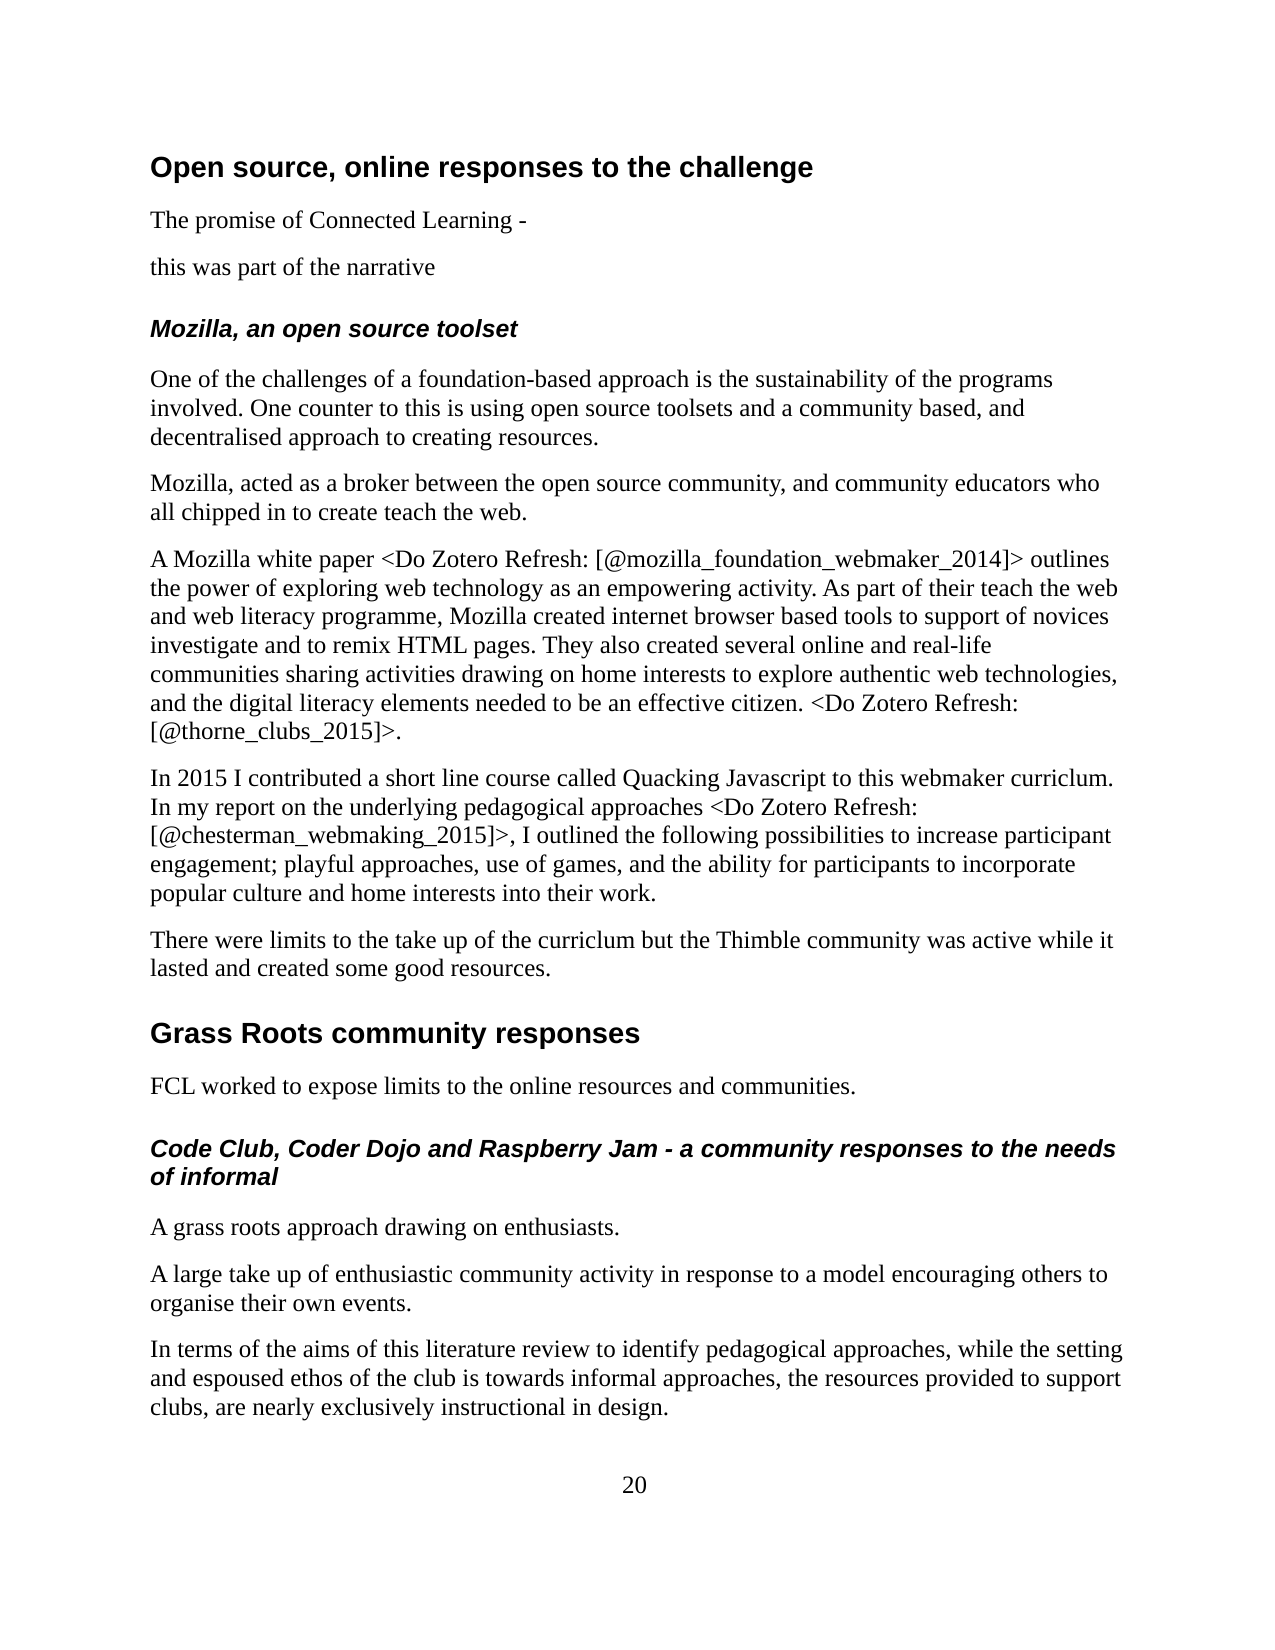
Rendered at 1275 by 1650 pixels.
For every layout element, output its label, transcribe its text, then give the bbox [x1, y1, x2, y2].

text A Mozilla white paper <Do Zotero Refresh: [@mozilla_foundation_webmaker_2014]> outlines the power of exploring web technology as an empowering activity. As part of their teach the web and web literacy programme, Mozilla created internet browser based tools to support of novices investigate and to remix HTML pages. They also created several online and real-life communities sharing activities drawing on home interests to explore authentic web technologies, and the digital literacy elements needed to be an effective citizen. <Do Zotero Refresh: [@thorne_clubs_2015]>. [150, 544, 1125, 745]
subtitle Code Club, Coder Dojo and Raspberry Jam - a community responses to the needs of informal [150, 1134, 1125, 1191]
text There were limits to the take up of the curriclum but the Thimble community was active while it lasted and created some good resources. [150, 925, 1125, 982]
text Mozilla, acted as a broker between the open source community, and community educators who all chipped in to create teach the web. [150, 468, 1125, 526]
subtitle Grass Roots community responses [150, 1016, 1125, 1050]
text A grass roots approach drawing on enthusiasts. [150, 1212, 1125, 1241]
text this was part of the narrative [150, 252, 1125, 280]
text In terms of the aims of this literature review to identify pedagogical approaches, while the setting and espoused ethos of the club is towards informal approaches, the resources provided to support clubs, are nearly exclusively instructional in design. [150, 1334, 1125, 1421]
subtitle Open source, online responses to the challenge [150, 150, 1125, 183]
text FCL worked to expose limits to the online resources and communities. [150, 1071, 1125, 1100]
text A large take up of enthusiastic community activity in response to a model encouraging others to organise their own events. [150, 1259, 1125, 1317]
subtitle Mozilla, an open source toolset [150, 314, 1125, 343]
text In 2015 I contributed a short line course called Quacking Javascript to this webmaker curriclum. In my report on the underlying pedagogical approaches <Do Zotero Refresh: [@chesterman_webmaking_2015]>, I outlined the following possibilities to increase participant engagement; playful approaches, use of games, and the ability for participants to incorporate popular culture and home interests into their work. [150, 763, 1125, 907]
text One of the challenges of a foundation-based approach is the sustainability of the programs involved. One counter to this is using open source toolsets and a community based, and decentralised approach to creating resources. [150, 364, 1125, 451]
text The promise of Connected Learning - [150, 205, 1125, 234]
